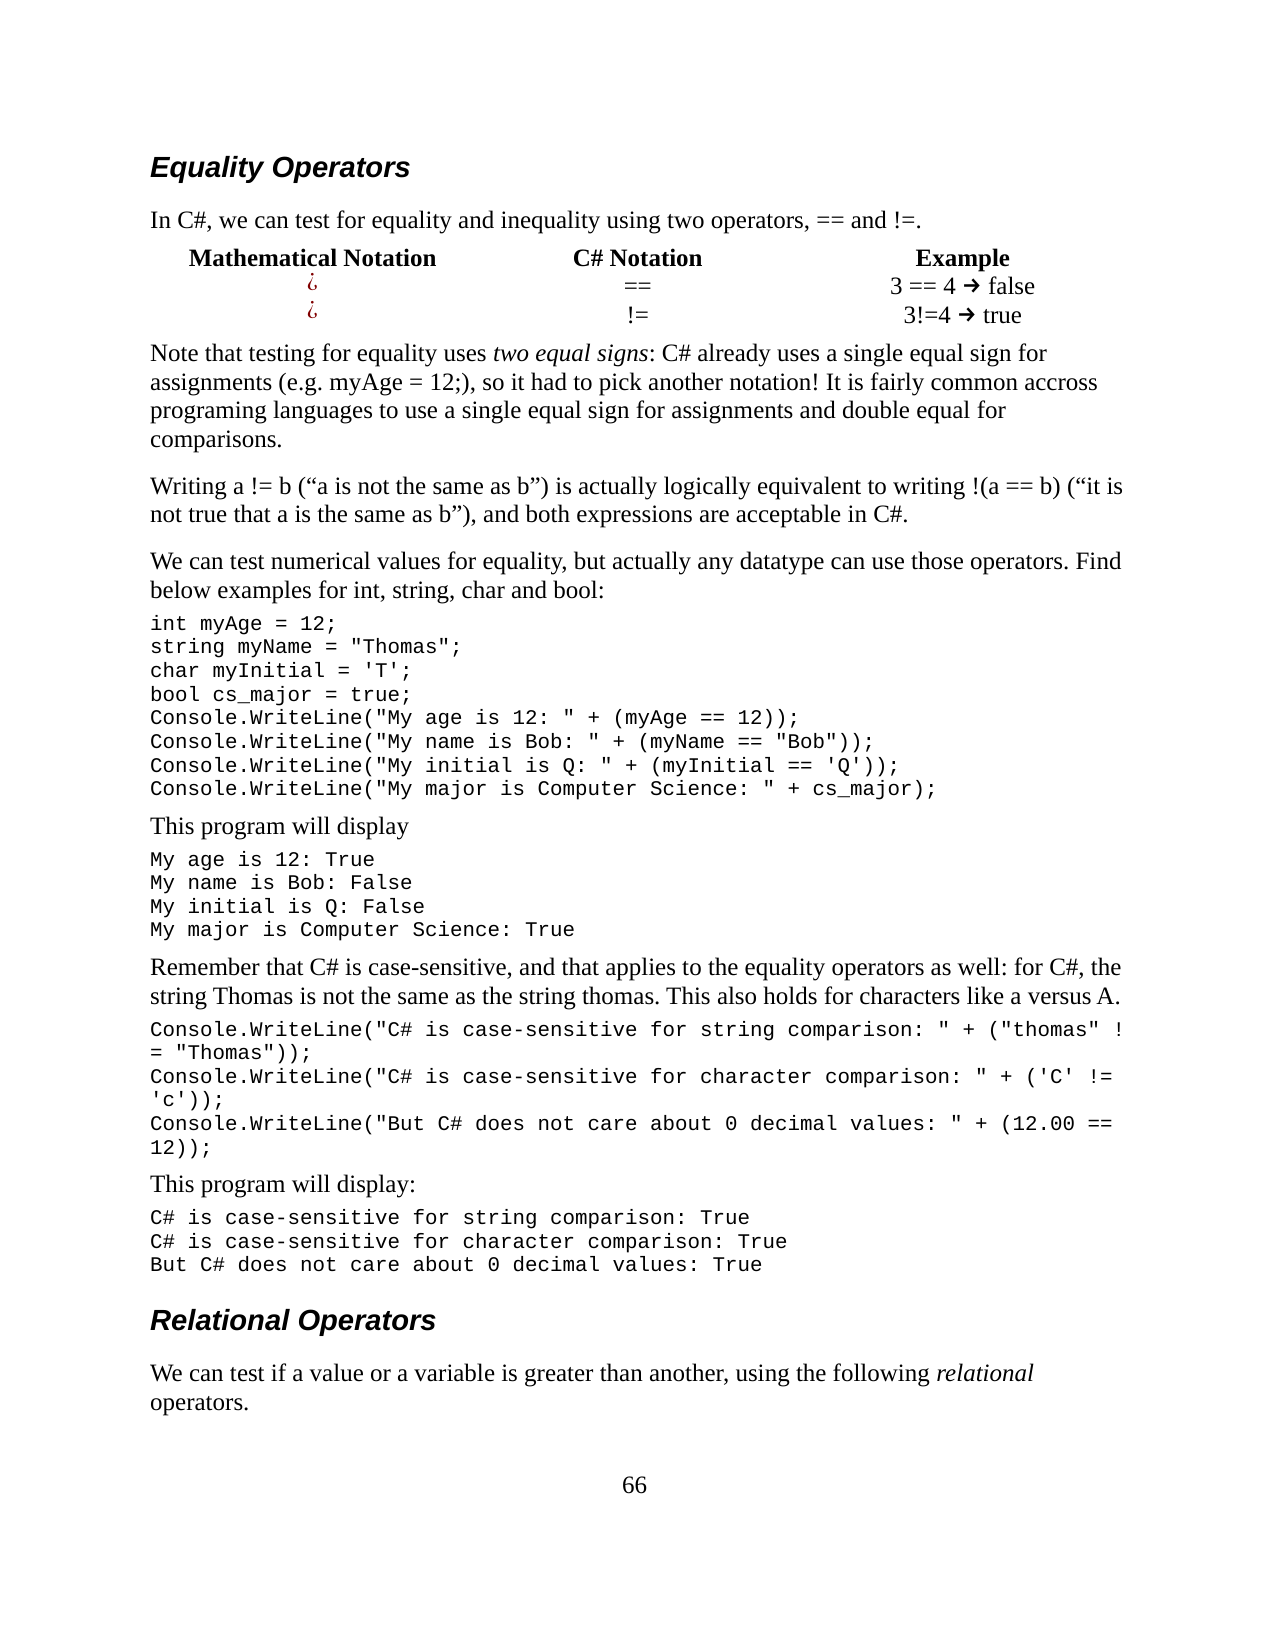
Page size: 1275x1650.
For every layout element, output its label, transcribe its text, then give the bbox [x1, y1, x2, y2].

text My major is Computer Science: True [150, 919, 1125, 943]
subtitle Equality Operators [150, 150, 1125, 183]
text int myAge = 12; [150, 613, 1125, 636]
text But C# does not care about 0 decimal values: True [150, 1254, 1125, 1278]
text Console.WriteLine("C# is case-sensitive for string comparison: " + ("thomas" != "Thomas")); [150, 1018, 1125, 1066]
table_header Example [800, 243, 1125, 271]
text char myInitial = 'T'; [150, 660, 1125, 684]
text Console.WriteLine("My major is Computer Science: " + cs_major); [150, 778, 1125, 802]
text We can test numerical values for equality, but actually any datatype can use those operators. Find below examples for int, string, char and bool: [150, 546, 1125, 604]
text C# is case-sensitive for character comparison: True [150, 1231, 1125, 1254]
text This program will display: [150, 1169, 1125, 1198]
text Console.WriteLine("My initial is Q: " + (myInitial == 'Q')); [150, 754, 1125, 778]
text Console.WriteLine("My name is Bob: " + (myName == "Bob")); [150, 731, 1125, 754]
text My age is 12: True [150, 848, 1125, 872]
text Remember that C# is case-sensitive, and that applies to the equality operators as well: for C#, the string Thomas is not the same as the string thomas. This also holds for characters like a versus A. [150, 952, 1125, 1009]
text Console.WriteLine("But C# does not care about 0 decimal values: " + (12.00 == 12)); [150, 1113, 1125, 1160]
table_cell == [475, 271, 800, 300]
table_cell [150, 300, 475, 329]
text My initial is Q: False [150, 896, 1125, 919]
subtitle Relational Operators [150, 1303, 1125, 1337]
table_cell [150, 271, 475, 300]
text We can test if a value or a variable is greater than another, using the following relational operators. [150, 1358, 1125, 1416]
text Console.WriteLine("C# is case-sensitive for character comparison: " + ('C' != 'c')); [150, 1066, 1125, 1113]
text Console.WriteLine("My age is 12: " + (myAge == 12)); [150, 707, 1125, 731]
table_header C# Notation [475, 243, 800, 271]
text C# is case-sensitive for string comparison: True [150, 1207, 1125, 1231]
table_header Mathematical Notation [150, 243, 475, 271]
table_cell 3!=4 true [800, 300, 1125, 329]
text In C#, we can test for equality and inequality using two operators, == and !=. [150, 205, 1125, 234]
text This program will display [150, 811, 1125, 839]
text bool cs_major = true; [150, 684, 1125, 707]
table_cell 3 == 4 false [800, 271, 1125, 300]
text string myName = "Thomas"; [150, 636, 1125, 660]
table_cell != [475, 300, 800, 329]
text Note that testing for equality uses two equal signs: C# already uses a single equal sign for assignments (e.g. myAge = 12;), so it had to pick another notation! It is fairly common accross programing languages to use a single equal sign for assignments and double equal for comparisons. [150, 338, 1125, 453]
text My name is Bob: False [150, 872, 1125, 896]
text Writing a != b (“a is not the same as b”) is actually logically equivalent to writing !(a == b) (“it is not true that a is the same as b”), and both expressions are acceptable in C#. [150, 471, 1125, 528]
